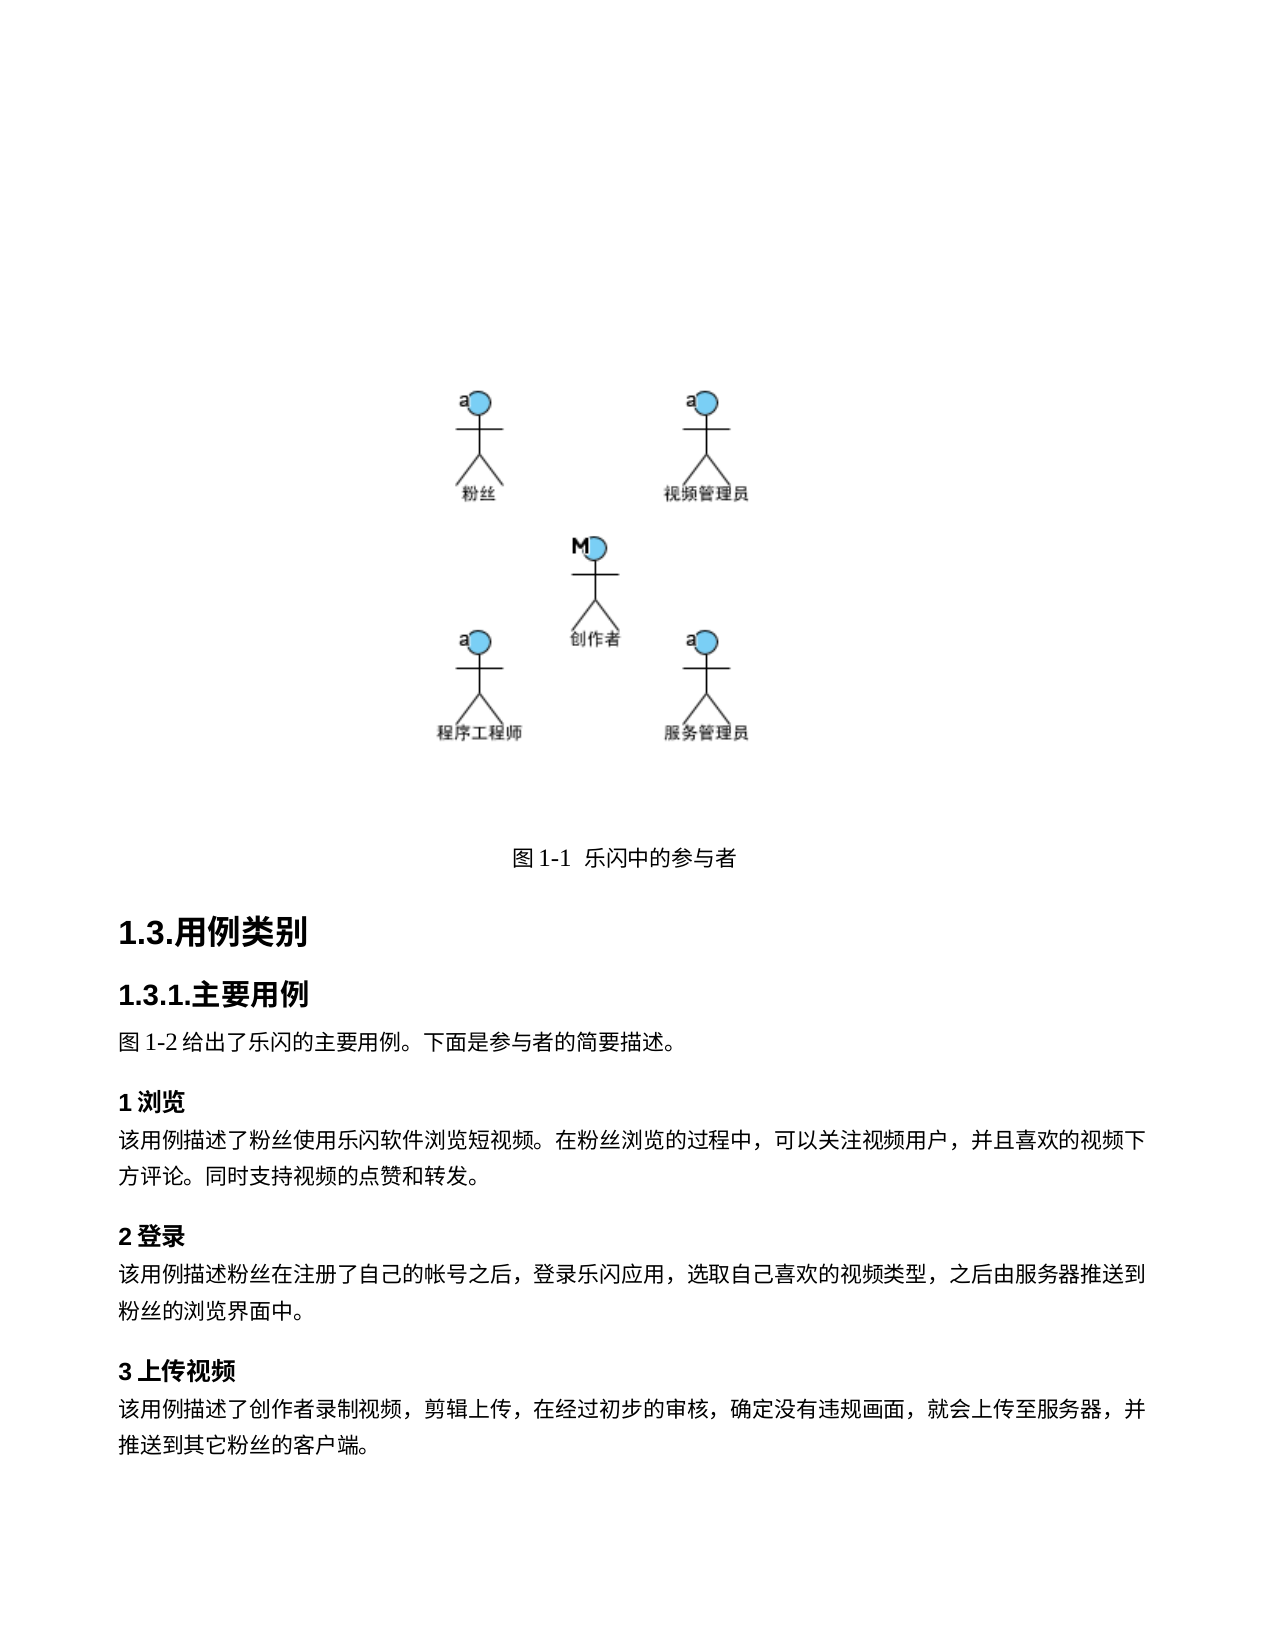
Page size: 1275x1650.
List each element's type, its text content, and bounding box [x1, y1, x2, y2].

picture [274, 313, 897, 832]
text 图1-2给出了乐闪的主要用例。下面是参与者的简要描述。 [118, 1024, 1157, 1056]
subtitle 1.3.1.主要用例 [118, 978, 1157, 1012]
text 该用例描述了创作者录制视频，剪辑上传，在经过初步的审核，确定没有违规画面，就会上传至服务器，并推送到其它粉丝的客户端。 [118, 1392, 1157, 1460]
subtitle 1.3.用例类别 [118, 912, 1157, 951]
text 该用例描述了粉丝使用乐闪软件浏览短视频。在粉丝浏览的过程中，可以关注视频用户，并且喜欢的视频下方评论。同时支持视频的点赞和转发。 [118, 1123, 1157, 1191]
subtitle 2登录 [118, 1222, 1157, 1251]
text 该用例描述粉丝在注册了自己的帐号之后，登录乐闪应用，选取自己喜欢的视频类型，之后由服务器推送到粉丝的浏览界面中。 [118, 1257, 1157, 1325]
subtitle 3上传视频 [118, 1357, 1157, 1386]
text 图1-1 乐闪中的参与者 [118, 841, 1157, 872]
subtitle 1浏览 [118, 1088, 1157, 1116]
